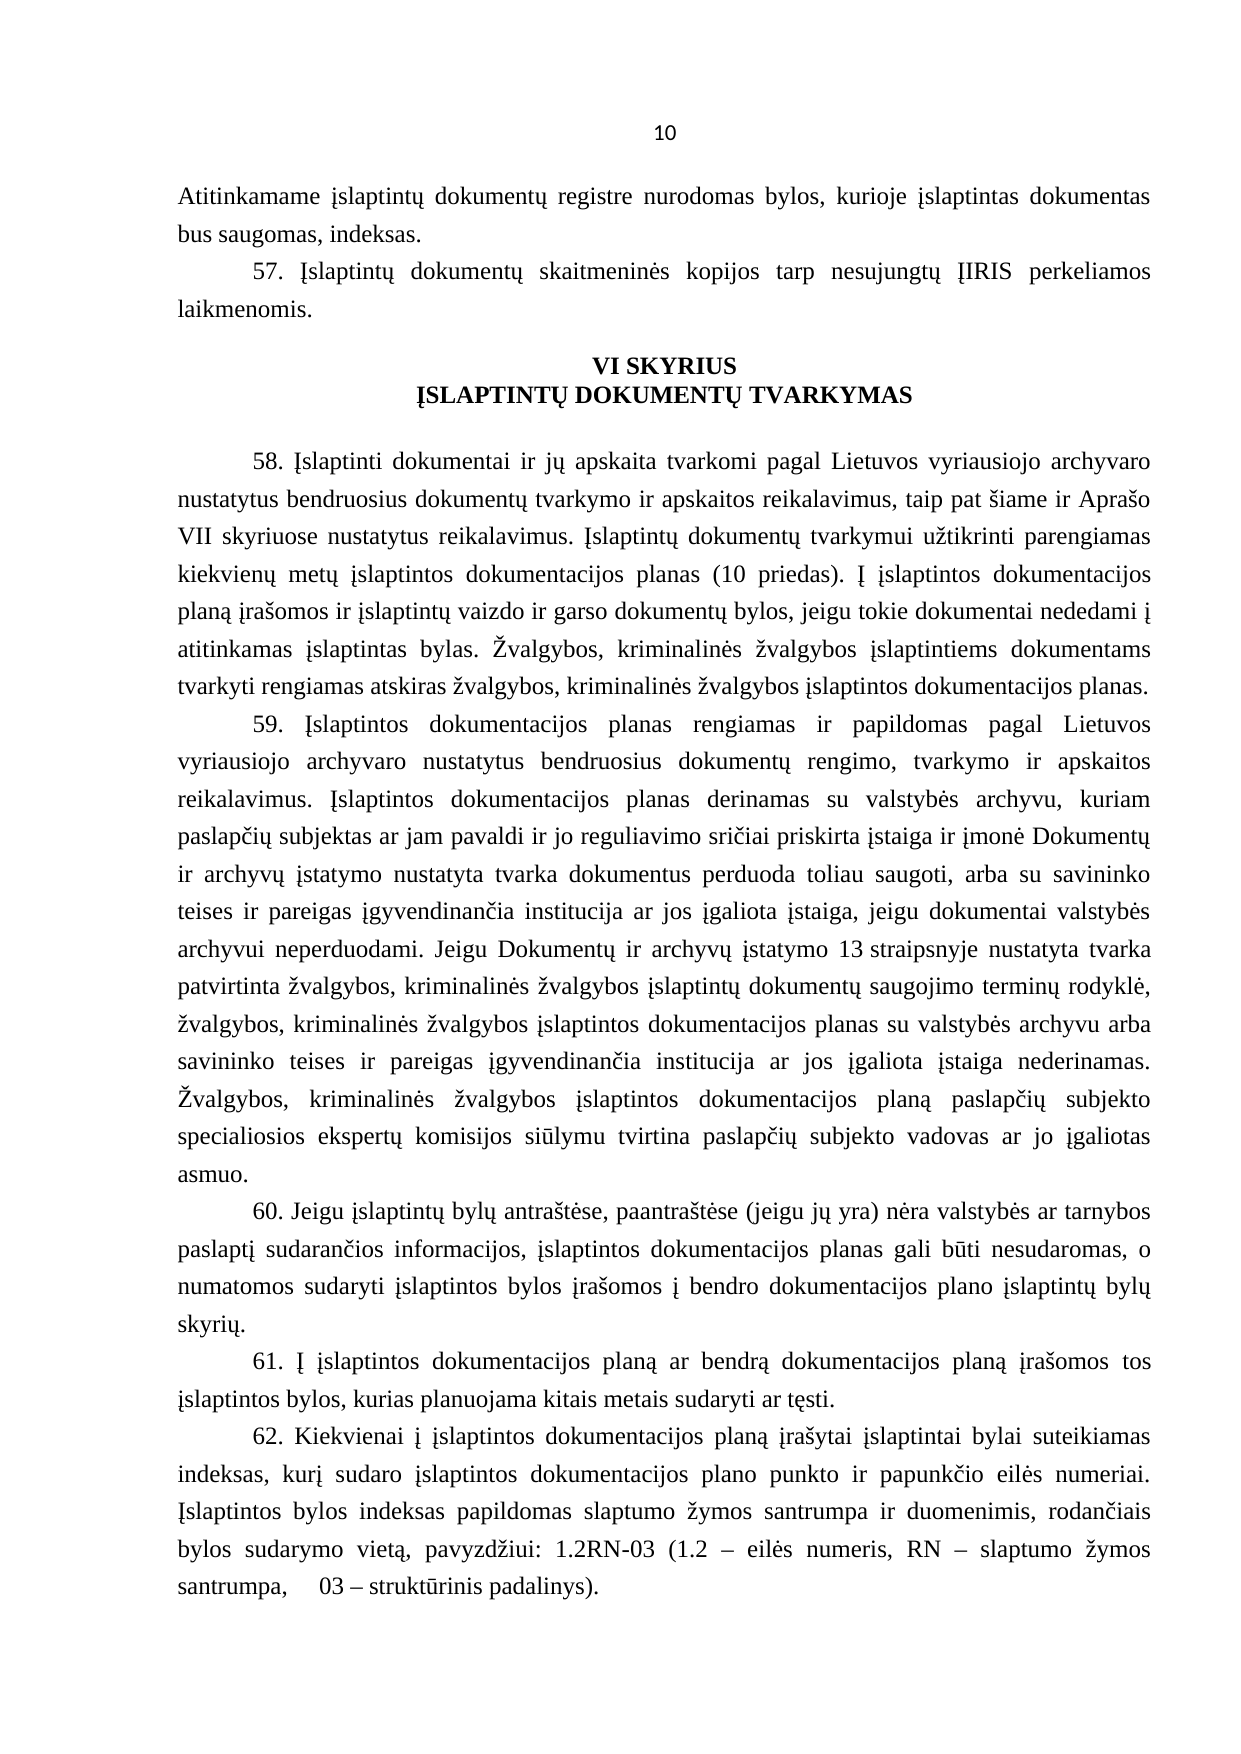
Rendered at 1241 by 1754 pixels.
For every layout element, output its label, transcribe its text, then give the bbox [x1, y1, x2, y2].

text Atitinkamame įslaptintų dokumentų registre nurodomas bylos, kurioje įslaptintas dokumentas bus saugomas, indeksas. [177, 172, 1152, 247]
text ĮSLAPTINTŲ DOKUMENTŲ TVARKYMAS [177, 380, 1152, 409]
text VI SKYRIUS [177, 351, 1152, 380]
text 60. Jeigu įslaptintų bylų antraštėse, paantraštėse (jeigu jų yra) nėra valstybės ar tarnybos paslaptį sudarančios informacijos, įslaptintos dokumentacijos planas gali būti nesudaromas, o numatomos sudaryti įslaptintos bylos įrašomos į bendro dokumentacijos plano įslaptintų bylų skyrių. [177, 1187, 1152, 1337]
text 62. Kiekvienai į įslaptintos dokumentacijos planą įrašytai įslaptintai bylai suteikiamas indeksas, kurį sudaro įslaptintos dokumentacijos plano punkto ir papunkčio eilės numeriai. Įslaptintos bylos indeksas papildomas slaptumo žymos santrumpa ir duomenimis, rodančiais bylos sudarymo vietą, pavyzdžiui: 1.2RN‑03 (1.2 – eilės numeris, RN – slaptumo žymos santrumpa, 03 – struktūrinis padalinys). [177, 1412, 1152, 1600]
text 61. Į įslaptintos dokumentacijos planą ar bendrą dokumentacijos planą įrašomos tos įslaptintos bylos, kurias planuojama kitais metais sudaryti ar tęsti. [177, 1337, 1152, 1412]
text 59. Įslaptintos dokumentacijos planas rengiamas ir papildomas pagal Lietuvos vyriausiojo archyvaro nustatytus bendruosius dokumentų rengimo, tvarkymo ir apskaitos reikalavimus. Įslaptintos dokumentacijos planas derinamas su valstybės archyvu, kuriam paslapčių subjektas ar jam pavaldi ir jo reguliavimo sričiai priskirta įstaiga ir įmonė Dokumentų ir archyvų įstatymo nustatyta tvarka dokumentus perduoda toliau saugoti, arba su savininko teises ir pareigas įgyvendinančia institucija ar jos įgaliota įstaiga, jeigu dokumentai valstybės archyvui neperduodami. Jeigu Dokumentų ir archyvų įstatymo 13 straipsnyje nustatyta tvarka patvirtinta žvalgybos, kriminalinės žvalgybos įslaptintų dokumentų saugojimo terminų rodyklė, žvalgybos, kriminalinės žvalgybos įslaptintos dokumentacijos planas su valstybės archyvu arba savininko teises ir pareigas įgyvendinančia institucija ar jos įgaliota įstaiga nederinamas. Žvalgybos, kriminalinės žvalgybos įslaptintos dokumentacijos planą paslapčių subjekto specialiosios ekspertų komisijos siūlymu tvirtina paslapčių subjekto vadovas ar jo įgaliotas asmuo. [177, 700, 1152, 1187]
text 57. Įslaptintų dokumentų skaitmeninės kopijos tarp nesujungtų ĮIRIS perkeliamos laikmenomis. [177, 247, 1152, 322]
text 58. Įslaptinti dokumentai ir jų apskaita tvarkomi pagal Lietuvos vyriausiojo archyvaro nustatytus bendruosius dokumentų tvarkymo ir apskaitos reikalavimus, taip pat šiame ir Aprašo VII skyriuose nustatytus reikalavimus. Įslaptintų dokumentų tvarkymui užtikrinti parengiamas kiekvienų metų įslaptintos dokumentacijos planas (10 priedas). Į įslaptintos dokumentacijos planą įrašomos ir įslaptintų vaizdo ir garso dokumentų bylos, jeigu tokie dokumentai nededami į atitinkamas įslaptintas bylas. Žvalgybos, kriminalinės žvalgybos įslaptintiems dokumentams tvarkyti rengiamas atskiras žvalgybos, kriminalinės žvalgybos įslaptintos dokumentacijos planas. [177, 437, 1152, 700]
